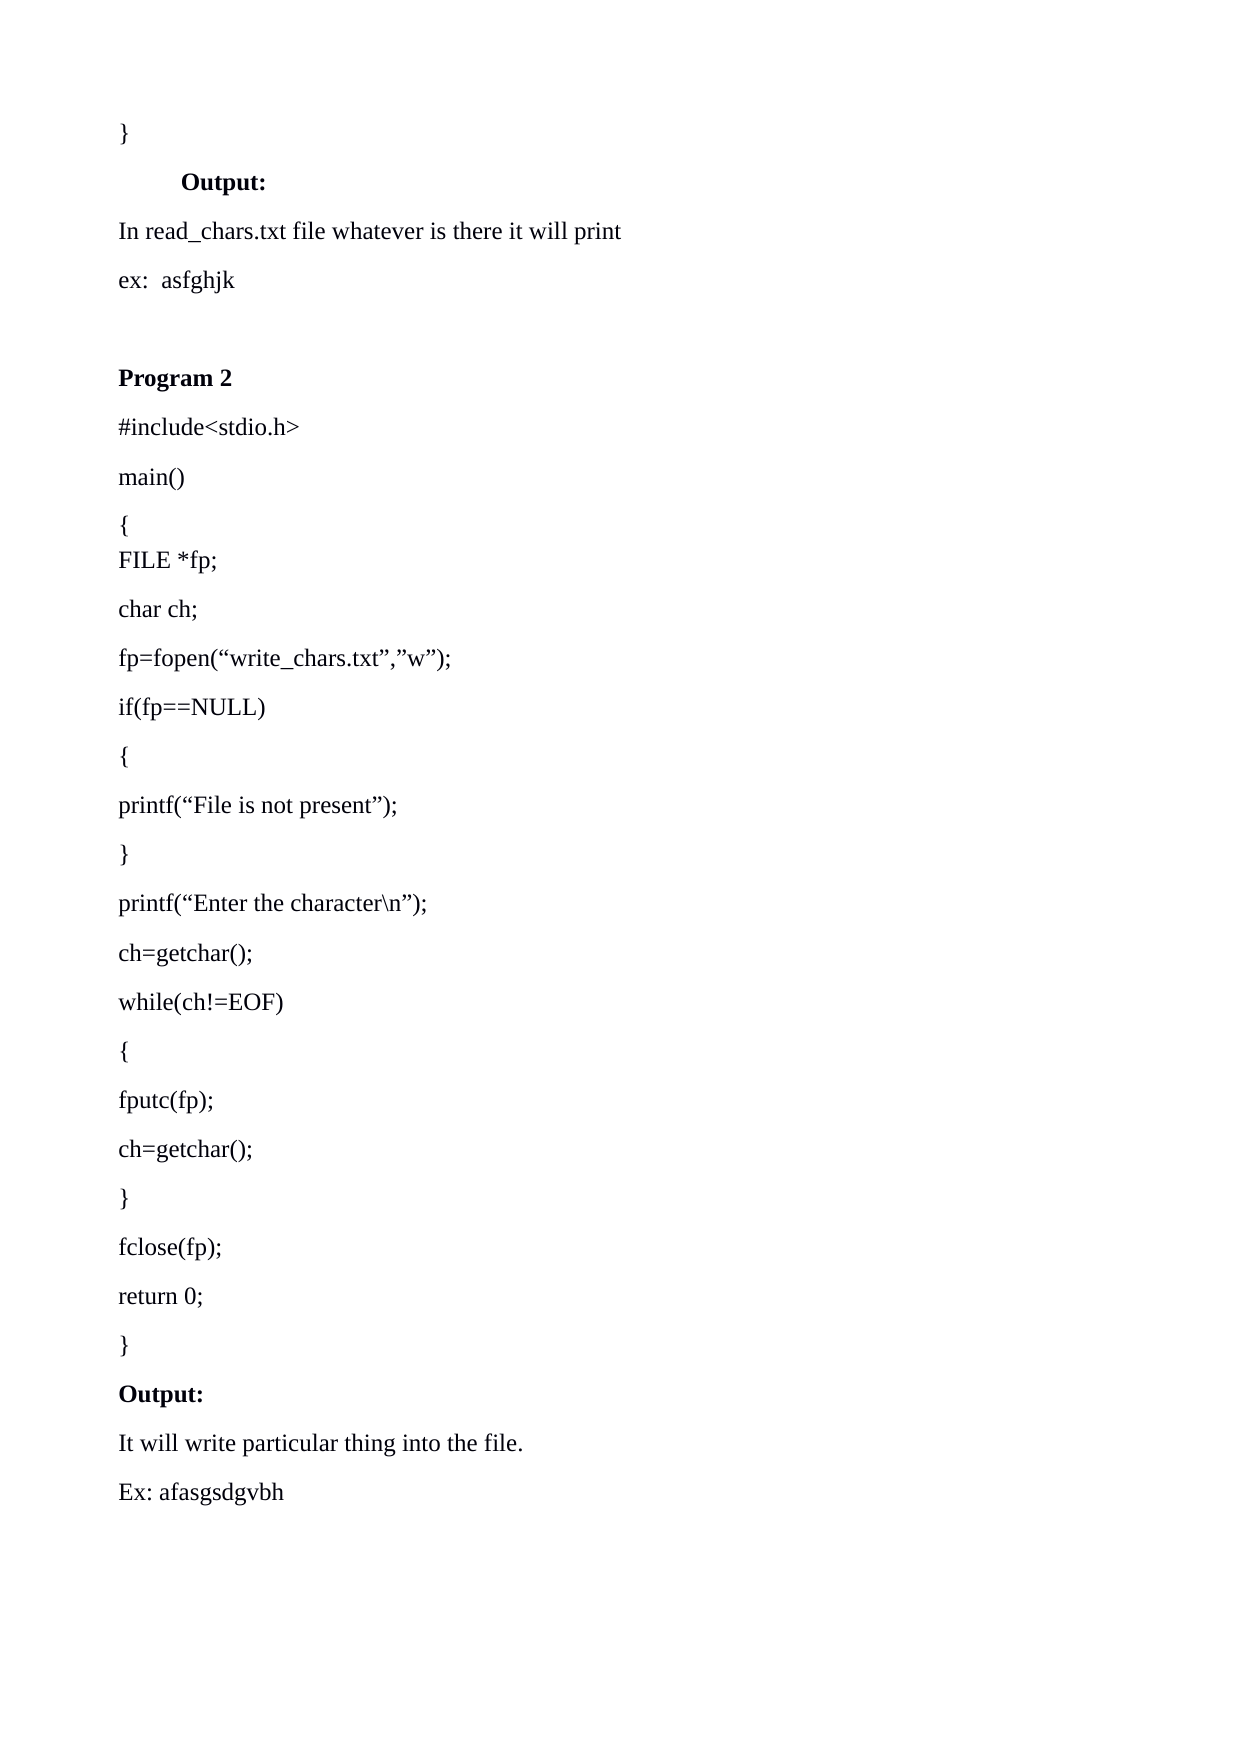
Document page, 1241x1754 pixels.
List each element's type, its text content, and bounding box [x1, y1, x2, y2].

text } [118, 1330, 1122, 1359]
text fputc(fp); [118, 1085, 1122, 1113]
text #include<stdio.h> [118, 412, 1122, 441]
text It will write particular thing into the file. [118, 1428, 1122, 1457]
text printf(“File is not present”); [118, 790, 1122, 819]
text In read_chars.txt file whatever is there it will print [118, 216, 1122, 245]
text main() [118, 462, 1122, 490]
text while(ch!=EOF) [118, 987, 1122, 1015]
text fp=fopen(“write_chars.txt”,”w”); [118, 643, 1122, 672]
text printf(“Enter the character\n”); [118, 888, 1122, 917]
text char ch; [118, 594, 1122, 623]
text } [118, 1183, 1122, 1212]
text ch=getchar(); [118, 938, 1122, 966]
text { FILE *fp; [118, 511, 1122, 574]
text Output: [118, 1379, 1122, 1408]
text ex: asfghjk [118, 265, 1122, 294]
text ch=getchar(); [118, 1134, 1122, 1163]
text } [118, 839, 1122, 868]
text fclose(fp); [118, 1232, 1122, 1261]
text { [118, 1036, 1122, 1064]
text if(fp==NULL) [118, 692, 1122, 721]
text } [118, 118, 1122, 147]
text return 0; [118, 1281, 1122, 1310]
text Output: [118, 167, 1122, 196]
text Program 2 [118, 363, 1122, 392]
text { [118, 741, 1122, 770]
text Ex: afasgsdgvbh [118, 1477, 1122, 1506]
